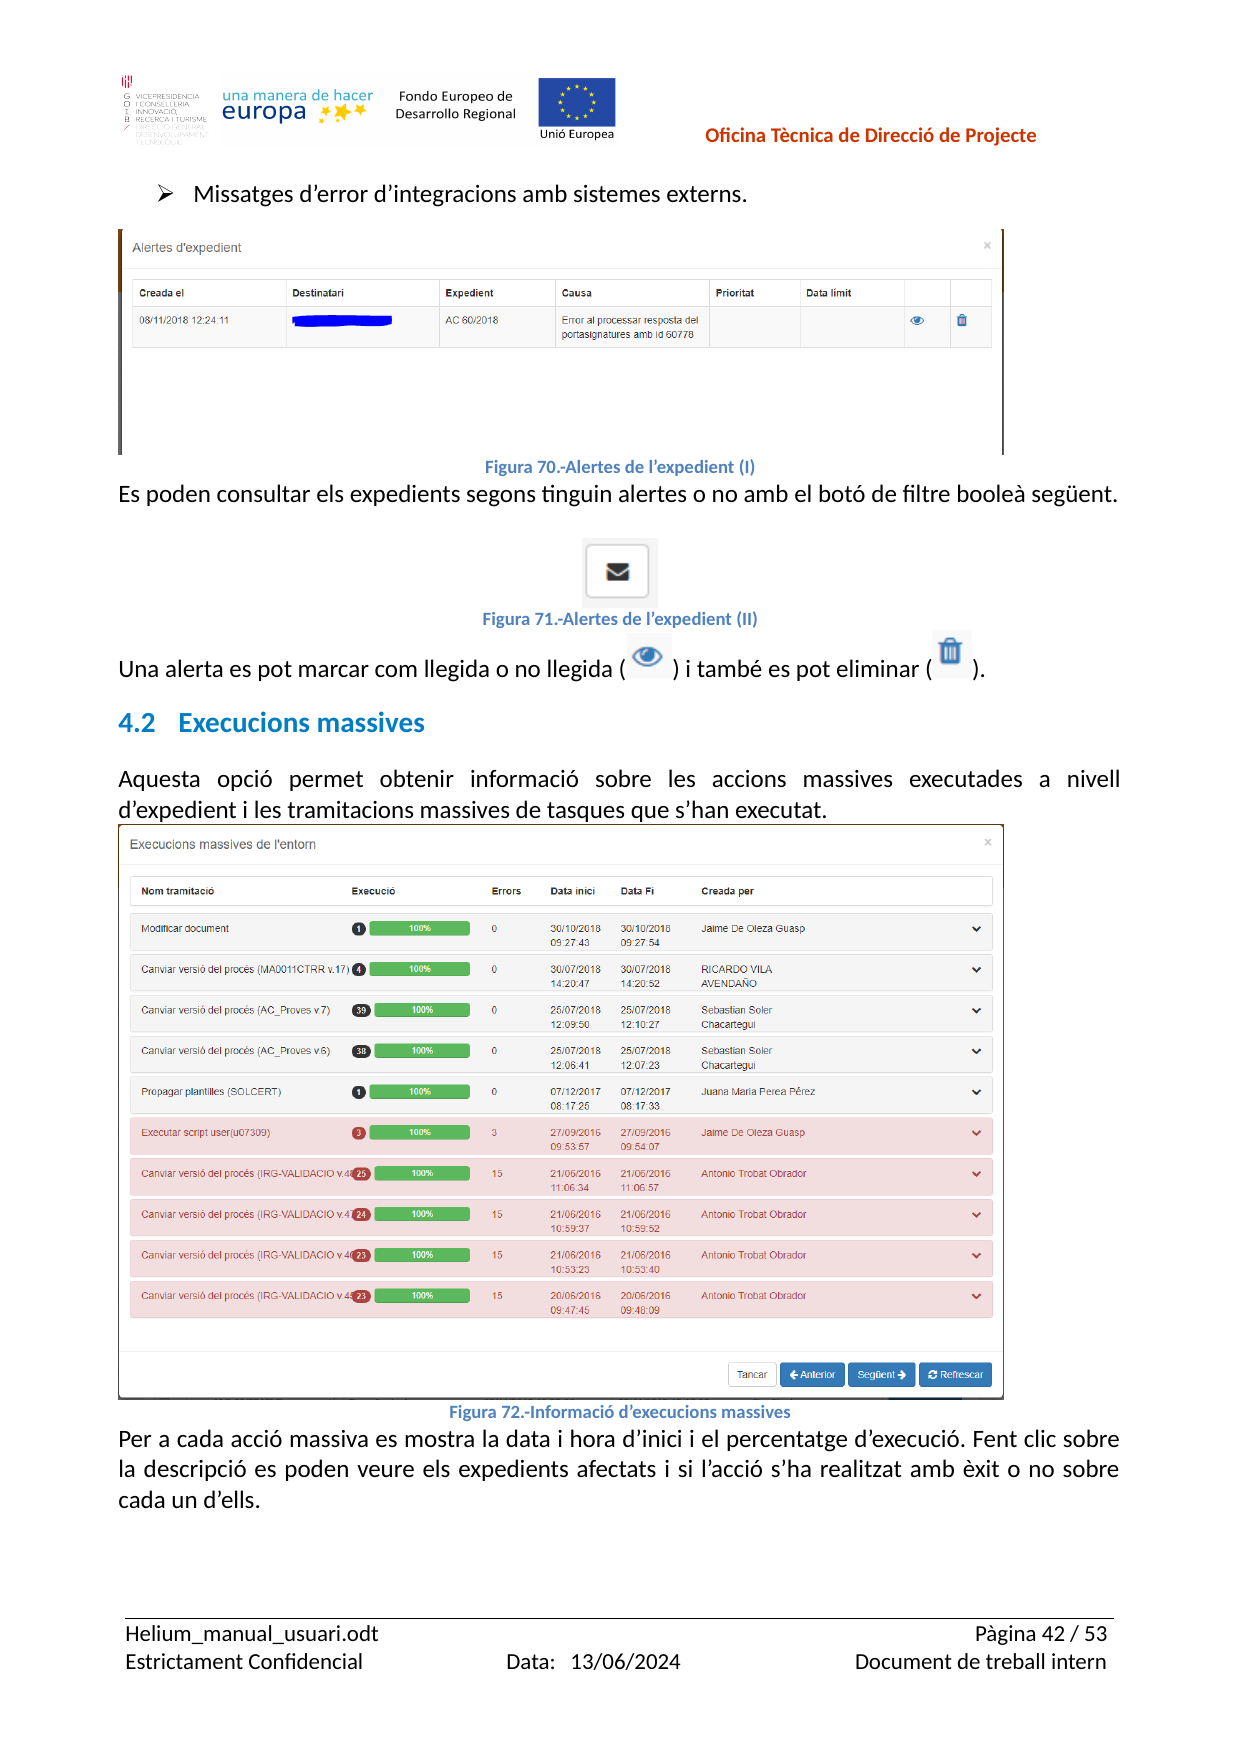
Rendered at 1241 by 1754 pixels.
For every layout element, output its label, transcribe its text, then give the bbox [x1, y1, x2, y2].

picture [932, 630, 972, 678]
picture [581, 538, 659, 608]
subtitle Execucions massives [118, 704, 1122, 740]
picture [118, 229, 1004, 455]
text Figura 72.-Informació d’execucions massives [118, 1400, 1122, 1423]
text Aquesta opció permet obtenir informació sobre les accions massives executades a nivell d’expedient i les tramitacions massives de tasques que s’han executat. [118, 763, 1122, 824]
picture [118, 824, 1004, 1400]
text Es poden consultar els expedients segons tinguin alertes o no amb el botó de filtre booleà següent. [118, 478, 1122, 508]
picture [118, 73, 213, 147]
picture [626, 633, 672, 678]
text Per a cada acció massiva es mostra la data i hora d’inici i el percentatge d’execució. Fent clic sobre la descripció es poden veure els expedients afectats i si l’acció s’ha realitzat amb èxit o no sobre cada un d’ells. [118, 1423, 1122, 1514]
text Una alerta es pot marcar com llegida o no llegida () i també es pot eliminar (). [118, 631, 1122, 684]
text Figura 70.-Alertes de l’expedient (I) [118, 455, 1122, 478]
text Figura 71.-Alertes de l’expedient (II) [118, 608, 1122, 631]
picture [219, 73, 621, 147]
list Missatges d’error d’integracions amb sistemes externs. [156, 178, 1122, 208]
